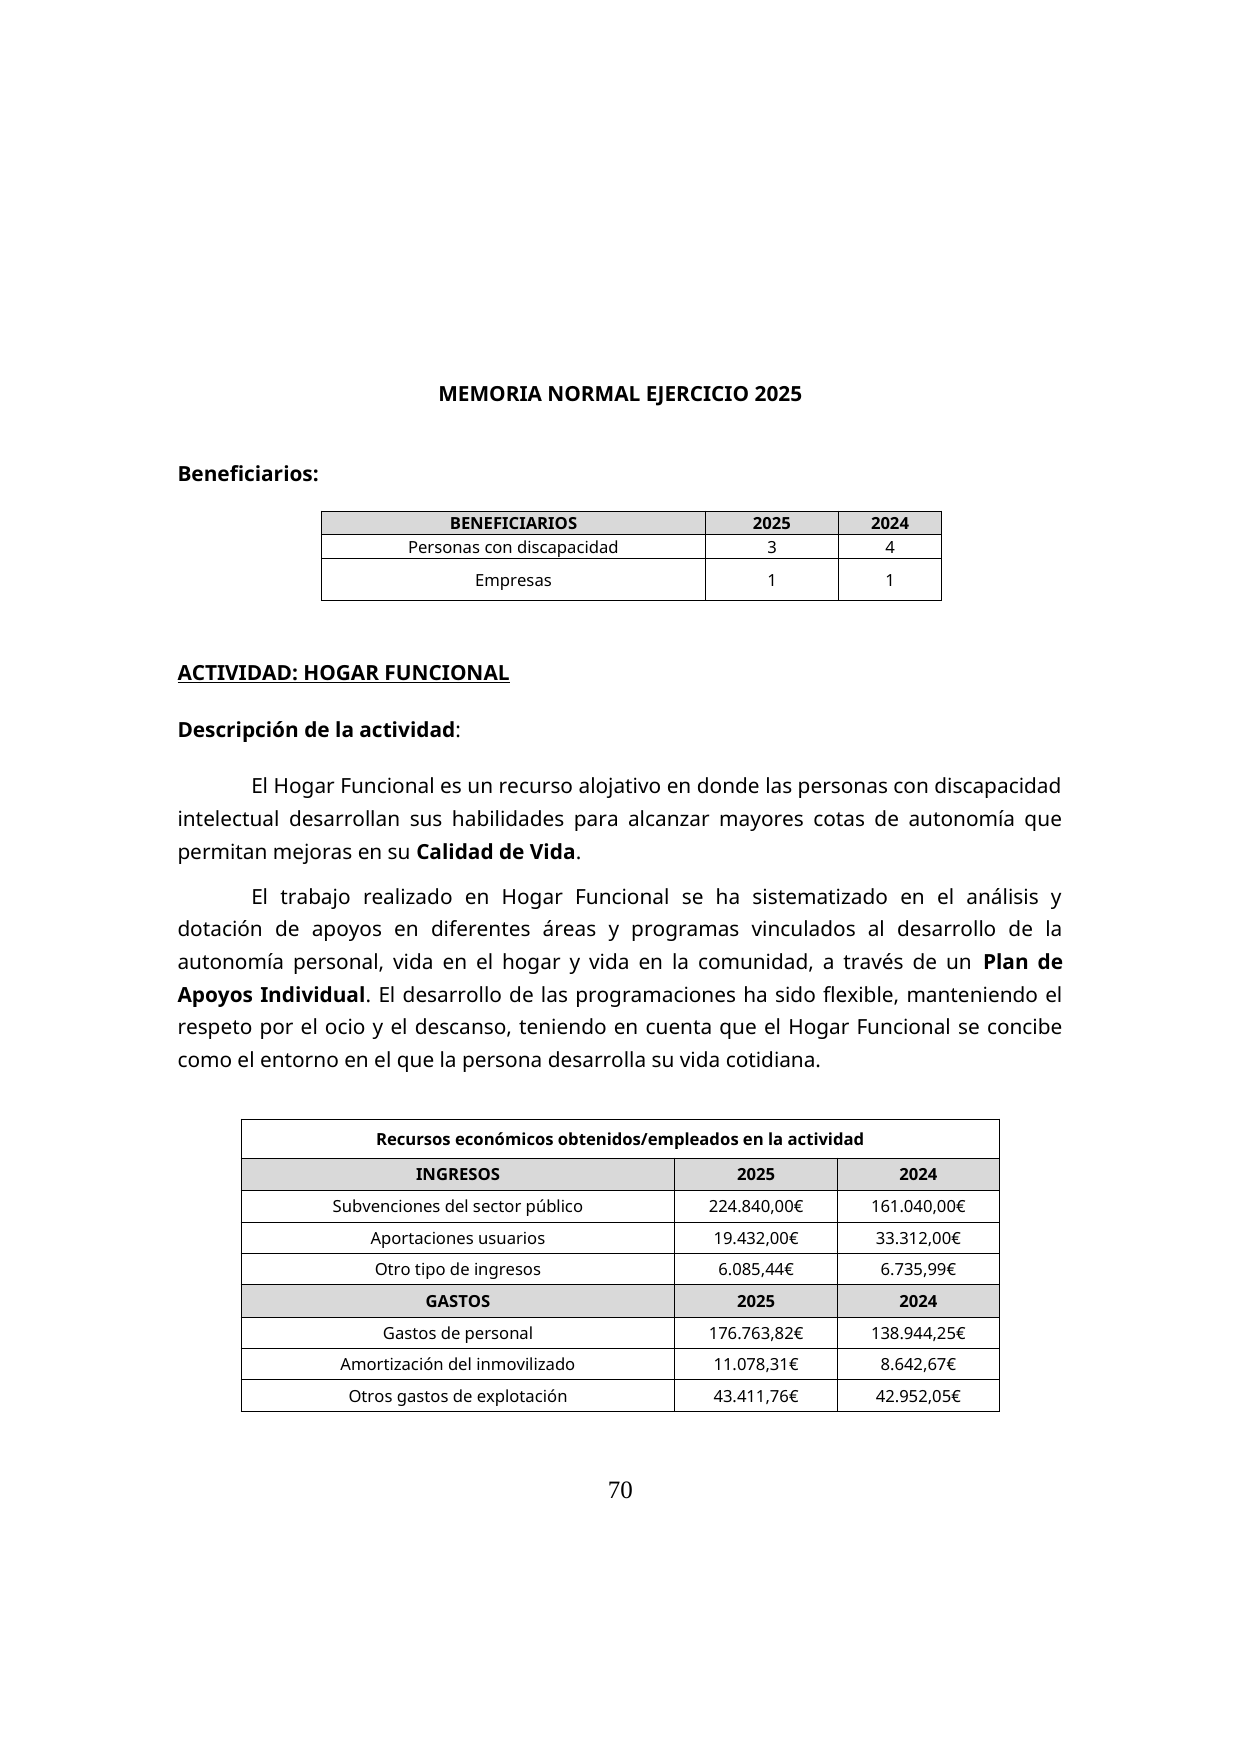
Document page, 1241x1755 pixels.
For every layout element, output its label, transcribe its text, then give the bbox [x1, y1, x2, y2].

table_header 2024 [839, 512, 941, 534]
table_cell Otro tipo de ingresos [242, 1254, 674, 1284]
table_cell 176.763,82€ [675, 1318, 837, 1348]
text Descripción de la actividad: [177, 715, 1063, 743]
table_cell Aportaciones usuarios [242, 1223, 674, 1253]
table_header BENEFICIARIOS [322, 512, 705, 534]
table_cell 1 [839, 559, 941, 600]
table_cell 43.411,76€ [675, 1380, 837, 1411]
table_cell Personas con discapacidad [322, 535, 705, 558]
table_cell 33.312,00€ [838, 1223, 999, 1253]
table_cell Empresas [322, 559, 705, 600]
table_cell 11.078,31€ [675, 1349, 837, 1379]
table_cell 2025 [675, 1285, 837, 1317]
table_cell 138.944,25€ [838, 1318, 999, 1348]
table_cell Subvenciones del sector público [242, 1191, 674, 1222]
table_cell 6.735,99€ [838, 1254, 999, 1284]
table_cell 2024 [838, 1159, 999, 1190]
text El trabajo realizado en Hogar Funcional se ha sistematizado en el análisis y dotación de apoyos en diferentes áreas y programas vinculados al desarrollo de la autonomía personal, vida en el hogar y vida en la comunidad, a través de un Plan de Apoyos Individual. El desarrollo de las programaciones ha sido flexible, manteniendo el respeto por el ocio y el descanso, teniendo en cuenta que el Hogar Funcional se concibe como el entorno en el que la persona desarrolla su vida cotidiana. [177, 882, 1063, 1073]
table_cell INGRESOS [242, 1159, 674, 1190]
table_cell 2025 [675, 1159, 837, 1190]
table_cell 2024 [838, 1285, 999, 1317]
text ACTIVIDAD: HOGAR FUNCIONAL [177, 658, 1063, 686]
table_cell Otros gastos de explotación [242, 1380, 674, 1411]
table_cell 224.840,00€ [675, 1191, 837, 1222]
table_cell 6.085,44€ [675, 1254, 837, 1284]
table_cell 1 [706, 559, 838, 600]
table_cell GASTOS [242, 1285, 674, 1317]
table_cell 161.040,00€ [838, 1191, 999, 1222]
text El Hogar Funcional es un recurso alojativo en donde las personas con discapacidad intelectual desarrollan sus habilidades para alcanzar mayores cotas de autonomía que permitan mejoras en su Calidad de Vida. [177, 772, 1063, 865]
table_cell 8.642,67€ [838, 1349, 999, 1379]
text Beneficiarios: [177, 459, 1063, 488]
table_cell 4 [839, 535, 941, 558]
table_header 2025 [706, 512, 838, 534]
table_cell 3 [706, 535, 838, 558]
table_cell Gastos de personal [242, 1318, 674, 1348]
table_cell Amortización del inmovilizado [242, 1349, 674, 1379]
table_cell 42.952,05€ [838, 1380, 999, 1411]
table_cell 19.432,00€ [675, 1223, 837, 1253]
table_header Recursos económicos obtenidos/empleados en la actividad [242, 1120, 999, 1157]
